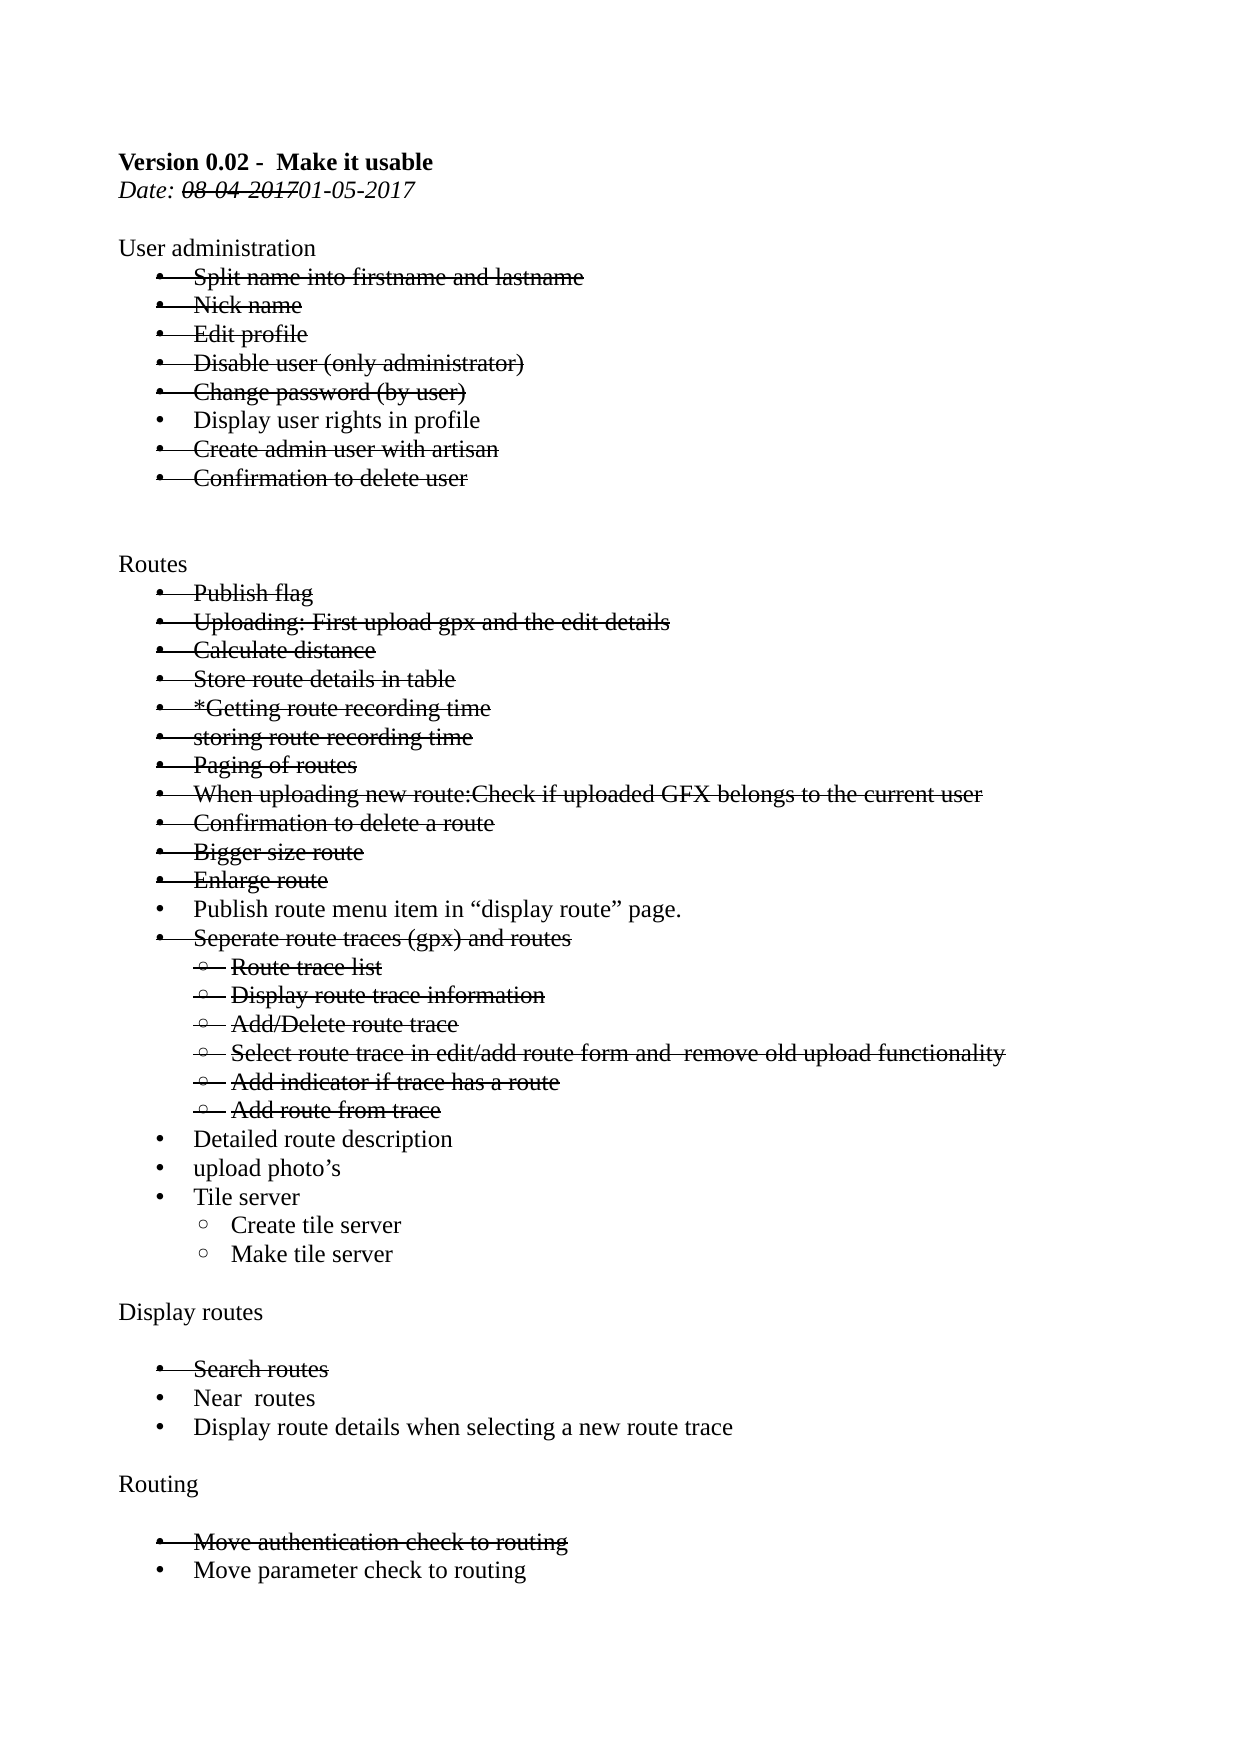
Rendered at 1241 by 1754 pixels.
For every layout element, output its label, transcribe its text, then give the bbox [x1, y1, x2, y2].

list Paging of routes [156, 751, 1122, 779]
list Select route trace in edit/add route form and remove old upload functionality [193, 1038, 1122, 1067]
list Route trace list [193, 952, 1122, 981]
list Store route details in table [156, 664, 1122, 693]
list Detailed route description [156, 1124, 1122, 1153]
text Routing [118, 1469, 1122, 1498]
list Change password (by user) [156, 377, 1122, 406]
list Publish flag [156, 578, 1122, 607]
list Create tile server [193, 1211, 1122, 1239]
list Near routes [156, 1383, 1122, 1412]
list Move parameter check to routing [156, 1556, 1122, 1584]
list storing route recording time [156, 722, 1122, 751]
text Date: 08-04-201701-05-2017 [118, 176, 1122, 204]
list Add route from trace [193, 1096, 1122, 1124]
list Edit profile [156, 319, 1122, 348]
list Confirmation to delete user [156, 463, 1122, 492]
list Add/Delete route trace [193, 1009, 1122, 1038]
list Confirmation to delete a route [156, 808, 1122, 837]
list When uploading new route:Check if uploaded GFX belongs to the current user [156, 779, 1122, 808]
list Seperate route traces (gpx) and routes [156, 923, 1122, 952]
text Version 0.02 - Make it usable [118, 147, 1122, 176]
list Publish route menu item in “display route” page. [156, 894, 1122, 923]
list Search routes [156, 1354, 1122, 1383]
list Disable user (only administrator) [156, 348, 1122, 377]
list Tile server [156, 1182, 1122, 1211]
list Make tile server [193, 1239, 1122, 1268]
text Routes [118, 549, 1122, 578]
list Display route trace information [193, 981, 1122, 1009]
list *Getting route recording time [156, 693, 1122, 722]
list Display user rights in profile [156, 406, 1122, 434]
list Nick name [156, 291, 1122, 319]
list Calculate distance [156, 636, 1122, 664]
list Split name into firstname and lastname [156, 262, 1122, 291]
list Display route details when selecting a new route trace [156, 1412, 1122, 1441]
list Enlarge route [156, 866, 1122, 894]
text User administration [118, 233, 1122, 262]
list upload photo’s [156, 1153, 1122, 1182]
list Bigger size route [156, 837, 1122, 866]
list Move authentication check to routing [156, 1527, 1122, 1556]
list Create admin user with artisan [156, 434, 1122, 463]
list Uploading: First upload gpx and the edit details [156, 607, 1122, 636]
text Display routes [118, 1297, 1122, 1326]
list Add indicator if trace has a route [193, 1067, 1122, 1096]
